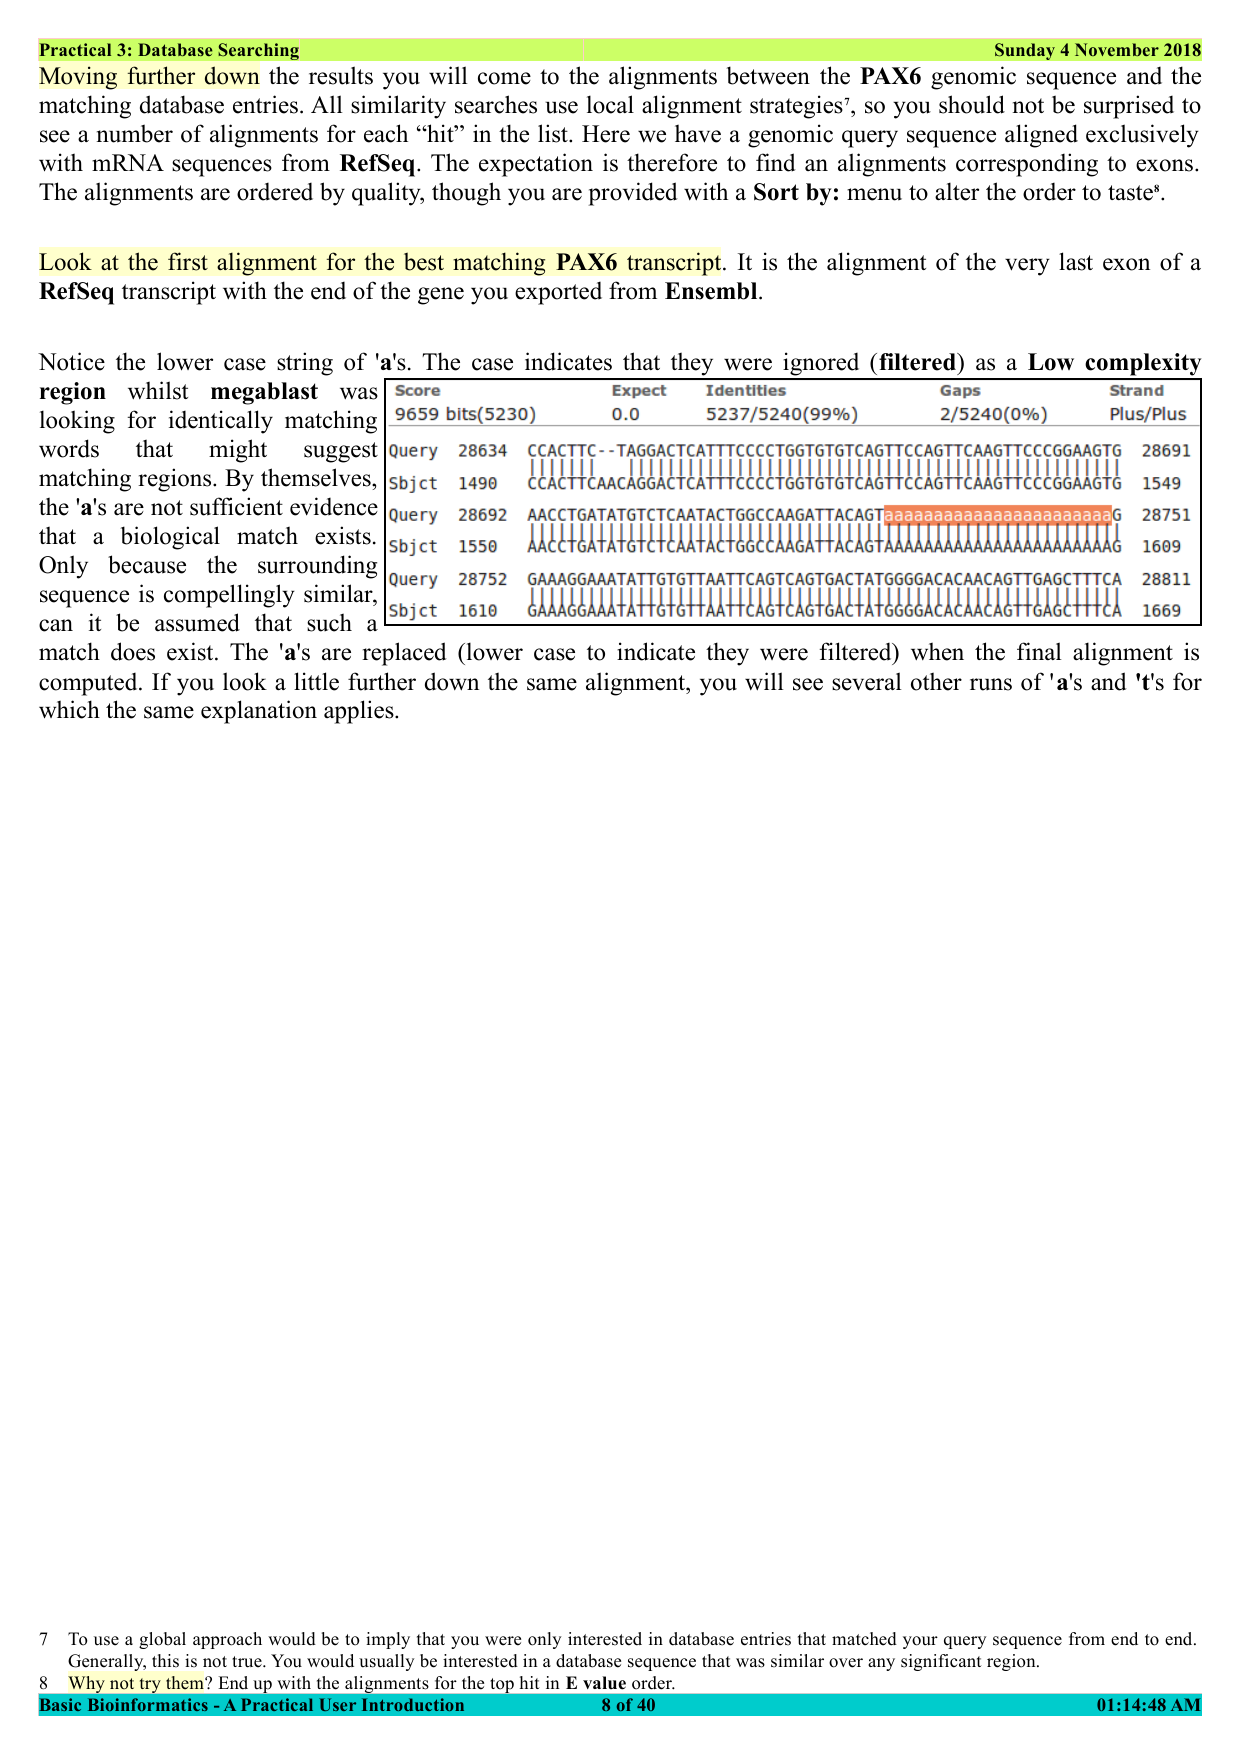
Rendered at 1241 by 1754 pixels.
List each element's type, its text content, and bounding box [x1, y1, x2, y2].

text Why not try them? End up with the alignments for the top hit in E value order. [38, 1671, 1202, 1693]
text Moving further down the results you will come to the alignments between the PAX6 genomic sequence and the matching database entries. All similarity searches use local alignment strategies, so you should not be surprised to see a number of alignments for each “hit” in the list. Here we have a genomic query sequence aligned exclusively with mRNA sequences from RefSeq. The expectation is therefore to find an alignments corresponding to exons. The alignments are ordered by quality, though you are provided with a Sort by: menu to alter the order to taste. [38, 61, 1202, 206]
text Look at the first alignment for the best matching PAX6 transcript. It is the alignment of the very last exon of a RefSeq transcript with the end of the gene you exported from Ensembl. [38, 247, 1202, 305]
picture [386, 380, 1200, 624]
text Notice the lower case string of 'a's. The case indicates that they were ignored (filtered) as a Low complexity region whilst megablast was looking for identically matching words that might suggest matching regions. By themselves, the 'a's are not sufficient evidence that a biological match exists. Only because the surrounding sequence is compellingly similar, can it be assumed that such a match does exist. The 'a's are replaced (lower case to indicate they were filtered) when the final alignment is computed. If you look a little further down the same alignment, you will see several other runs of 'a's and 't's for which the same explanation applies. [38, 347, 1202, 724]
text To use a global approach would be to imply that you were only interested in database entries that matched your query sequence from end to end. Generally, this is not true. You would usually be interested in a database sequence that was similar over any significant region. [38, 1627, 1202, 1671]
